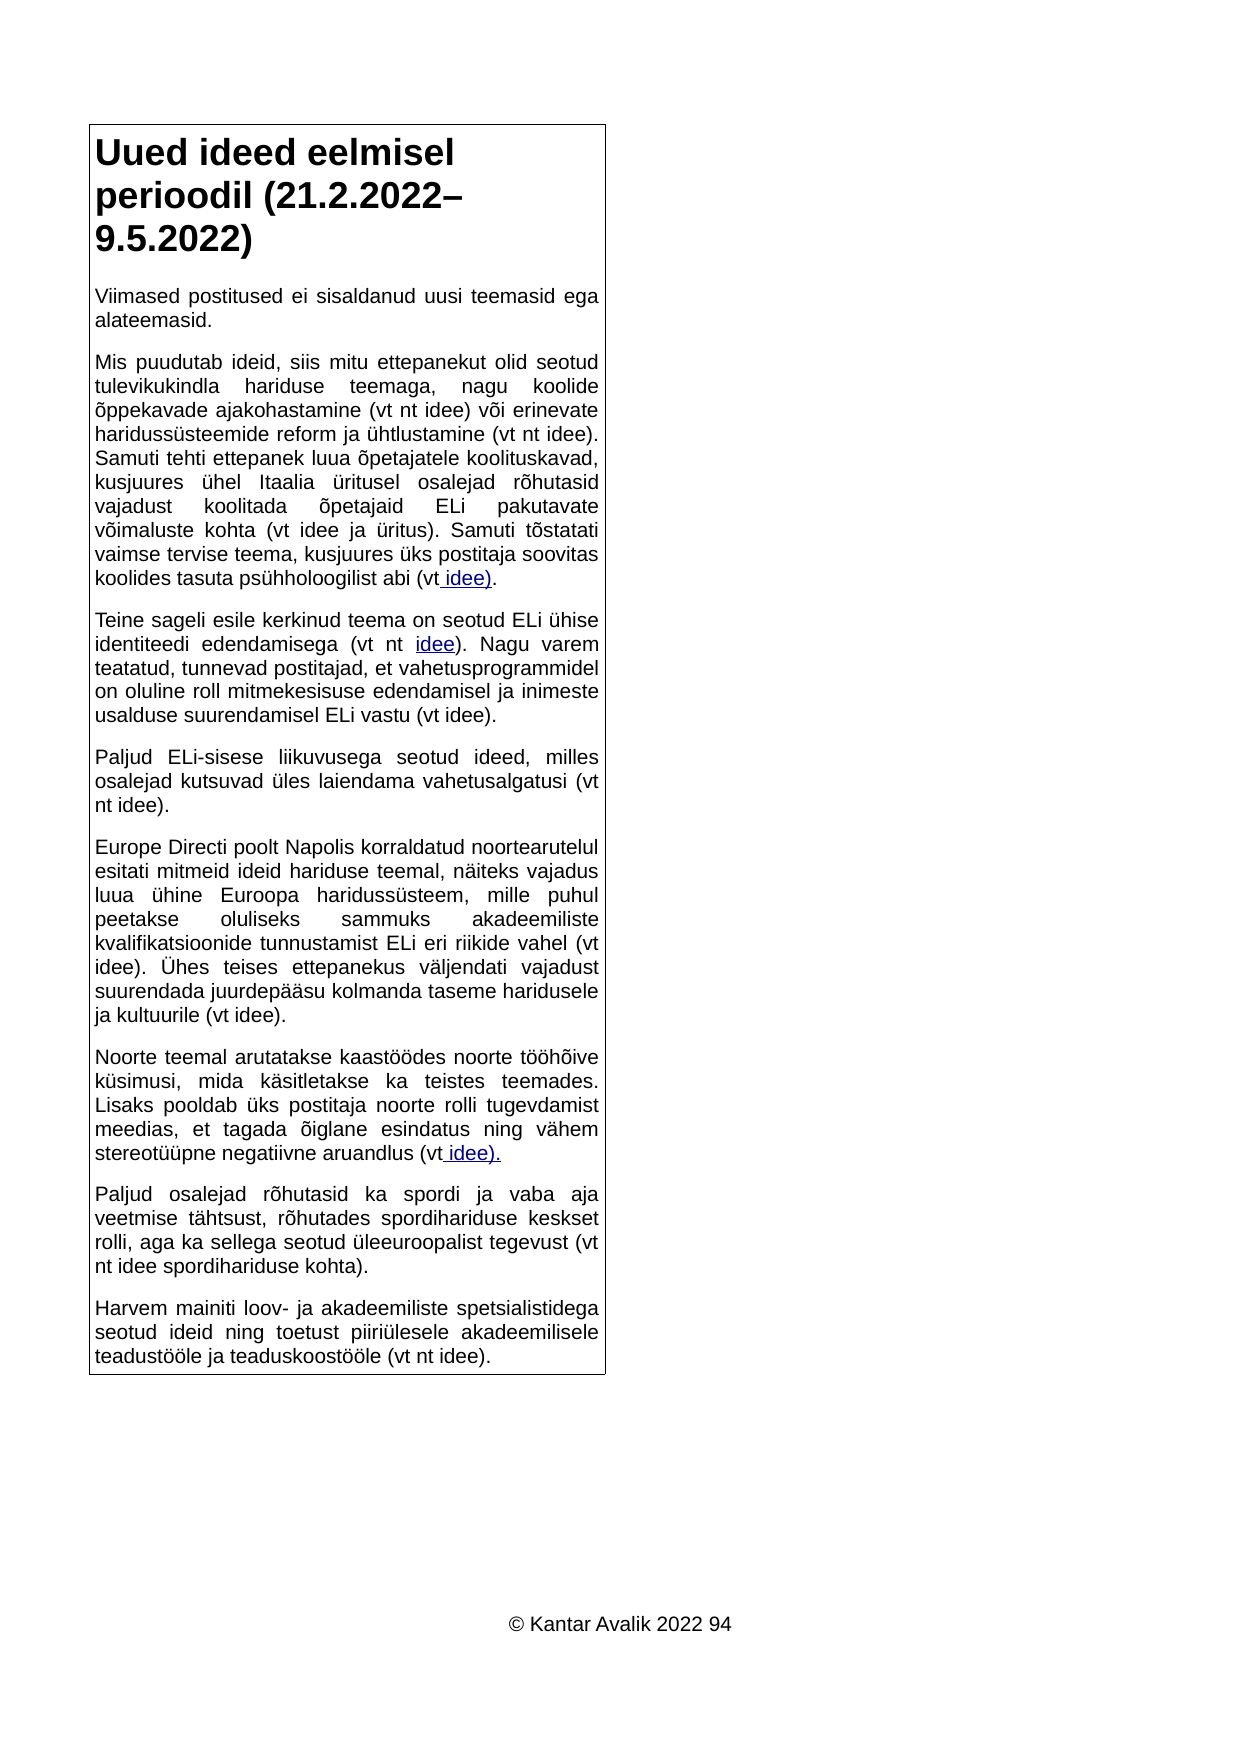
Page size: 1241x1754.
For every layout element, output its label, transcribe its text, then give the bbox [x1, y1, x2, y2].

text Mis puudutab ideid, siis mitu ettepanekut olid seotud tulevikukindla hariduse teemaga, nagu koolide õppekavade ajakohastamine (vt nt idee) või erinevate haridussüsteemide reform ja ühtlustamine (vt nt idee). Samuti tehti ettepanek luua õpetajatele koolituskavad, kusjuures ühel Itaalia üritusel osalejad rõhutasid vajadust koolitada õpetajaid ELi pakutavate võimaluste kohta (vt idee ja üritus). Samuti tõstatati vaimse tervise teema, kusjuures üks postitaja soovitas koolides tasuta psühholoogilist abi (vt idee). [90, 344, 605, 596]
text Teine sageli esile kerkinud teema on seotud ELi ühise identiteedi edendamisega (vt nt idee). Nagu varem teatatud, tunnevad postitajad, et vahetusprogrammidel on oluline roll mitmekesisuse edendamisel ja inimeste usalduse suurendamisel ELi vastu (vt idee). [90, 601, 605, 733]
text Noorte teemal arutatakse kaastöödes noorte tööhõive küsimusi, mida käsitletakse ka teistes teemades. Lisaks pooldab üks postitaja noorte rolli tugevdamist meedias, et tagada õiglane esindatus ning vähem stereotüüpne negatiivne aruandlus (vt idee). [90, 1038, 605, 1170]
text Europe Directi poolt Napolis korraldatud noortearutelul esitati mitmeid ideid hariduse teemal, näiteks vajadus luua ühine Euroopa haridussüsteem, mille puhul peetakse oluliseks sammuks akadeemiliste kvalifikatsioonide tunnustamist ELi eri riikide vahel (vt idee). Ühes teises ettepanekus väljendati vajadust suurendada juurdepääsu kolmanda taseme haridusele ja kultuurile (vt idee). [90, 829, 605, 1033]
text Viimased postitused ei sisaldanud uusi teemasid ega alateemasid. [90, 278, 605, 338]
subtitle Uued ideed eelmisel perioodil (21.2.2022–9.5.2022) [90, 125, 605, 266]
text Paljud ELi-sisese liikuvusega seotud ideed, milles osalejad kutsuvad üles laiendama vahetusalgatusi (vt nt idee). [90, 739, 605, 823]
text Harvem mainiti loov- ja akadeemiliste spetsialistidega seotud ideid ning toetust piiriülesele akadeemilisele teadustööle ja teaduskoostööle (vt nt idee). [90, 1290, 605, 1374]
text Paljud osalejad rõhutasid ka spordi ja vaba aja veetmise tähtsust, rõhutades spordihariduse keskset rolli, aga ka sellega seotud üleeuroopalist tegevust (vt nt idee spordihariduse kohta). [90, 1176, 605, 1284]
